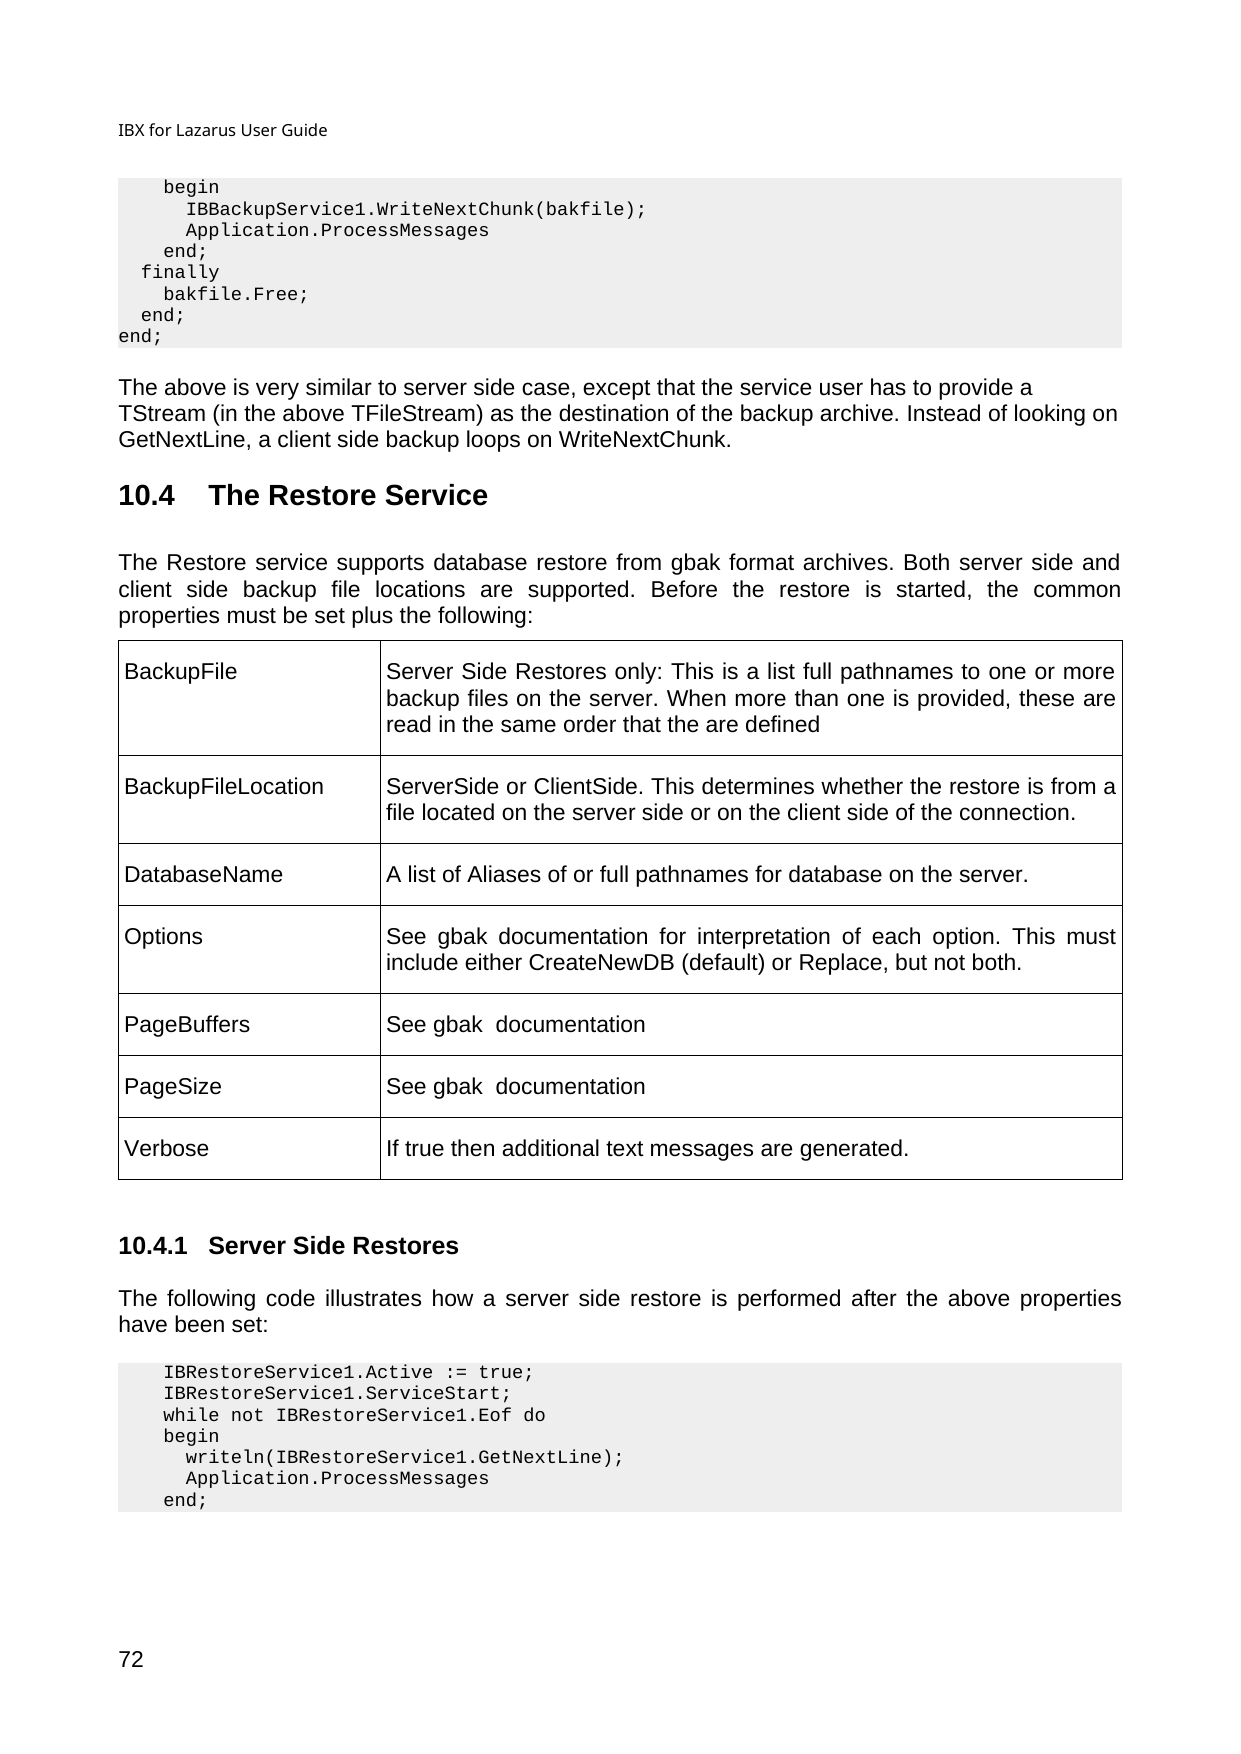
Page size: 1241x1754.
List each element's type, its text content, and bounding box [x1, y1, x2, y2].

table_cell PageSize [119, 1056, 380, 1117]
text The following code illustrates how a server side restore is performed after the above properties have been set: [118, 1285, 1122, 1338]
table_cell BackupFileLocation [119, 756, 380, 843]
text IBRestoreService1.ServiceStart; [118, 1384, 1122, 1405]
text while not IBRestoreService1.Eof do [118, 1405, 1122, 1427]
text The Restore service supports database restore from gbak format archives. Both server side and client side backup file locations are supported. Before the restore is started, the common properties must be set plus the following: [118, 549, 1122, 628]
text end; [118, 1490, 1122, 1512]
text end; [118, 242, 1122, 263]
text begin [118, 178, 1122, 199]
text Application.ProcessMessages [118, 1469, 1122, 1490]
text begin [118, 1427, 1122, 1448]
subtitle Server Side Restores [118, 1231, 1122, 1259]
table_cell DatabaseName [119, 844, 380, 905]
table_cell See gbak documentation [381, 1056, 1122, 1117]
table_header BackupFile [119, 641, 380, 755]
table_cell If true then additional text messages are generated. [381, 1118, 1122, 1179]
table_cell A list of Aliases of or full pathnames for database on the server. [381, 844, 1122, 905]
table_cell See gbak documentation [381, 994, 1122, 1055]
table_cell Verbose [119, 1118, 380, 1179]
table_cell Options [119, 906, 380, 993]
text bakfile.Free; [118, 284, 1122, 306]
table_cell See gbak documentation for interpretation of each option. This must include either CreateNewDB (default) or Replace, but not both. [381, 906, 1122, 993]
text writeln(IBRestoreService1.GetNextLine); [118, 1448, 1122, 1469]
subtitle The Restore Service [118, 478, 1122, 512]
text end; [118, 327, 1122, 348]
text Application.ProcessMessages [118, 221, 1122, 242]
table_header Server Side Restores only: This is a list full pathnames to one or more backup files on the server. When more than one is provided, these are read in the same order that the are defined [381, 641, 1122, 755]
text end; [118, 306, 1122, 327]
text IBRestoreService1.Active := true; [118, 1363, 1122, 1384]
text The above is very similar to server side case, except that the service user has to provide a TStream (in the above TFileStream) as the destination of the backup archive. Instead of looking on GetNextLine, a client side backup loops on WriteNextChunk. [118, 374, 1122, 453]
table_cell ServerSide or ClientSide. This determines whether the restore is from a file located on the server side or on the client side of the connection. [381, 756, 1122, 843]
text IBBackupService1.WriteNextChunk(bakfile); [118, 199, 1122, 221]
table_cell PageBuffers [119, 994, 380, 1055]
text finally [118, 263, 1122, 284]
